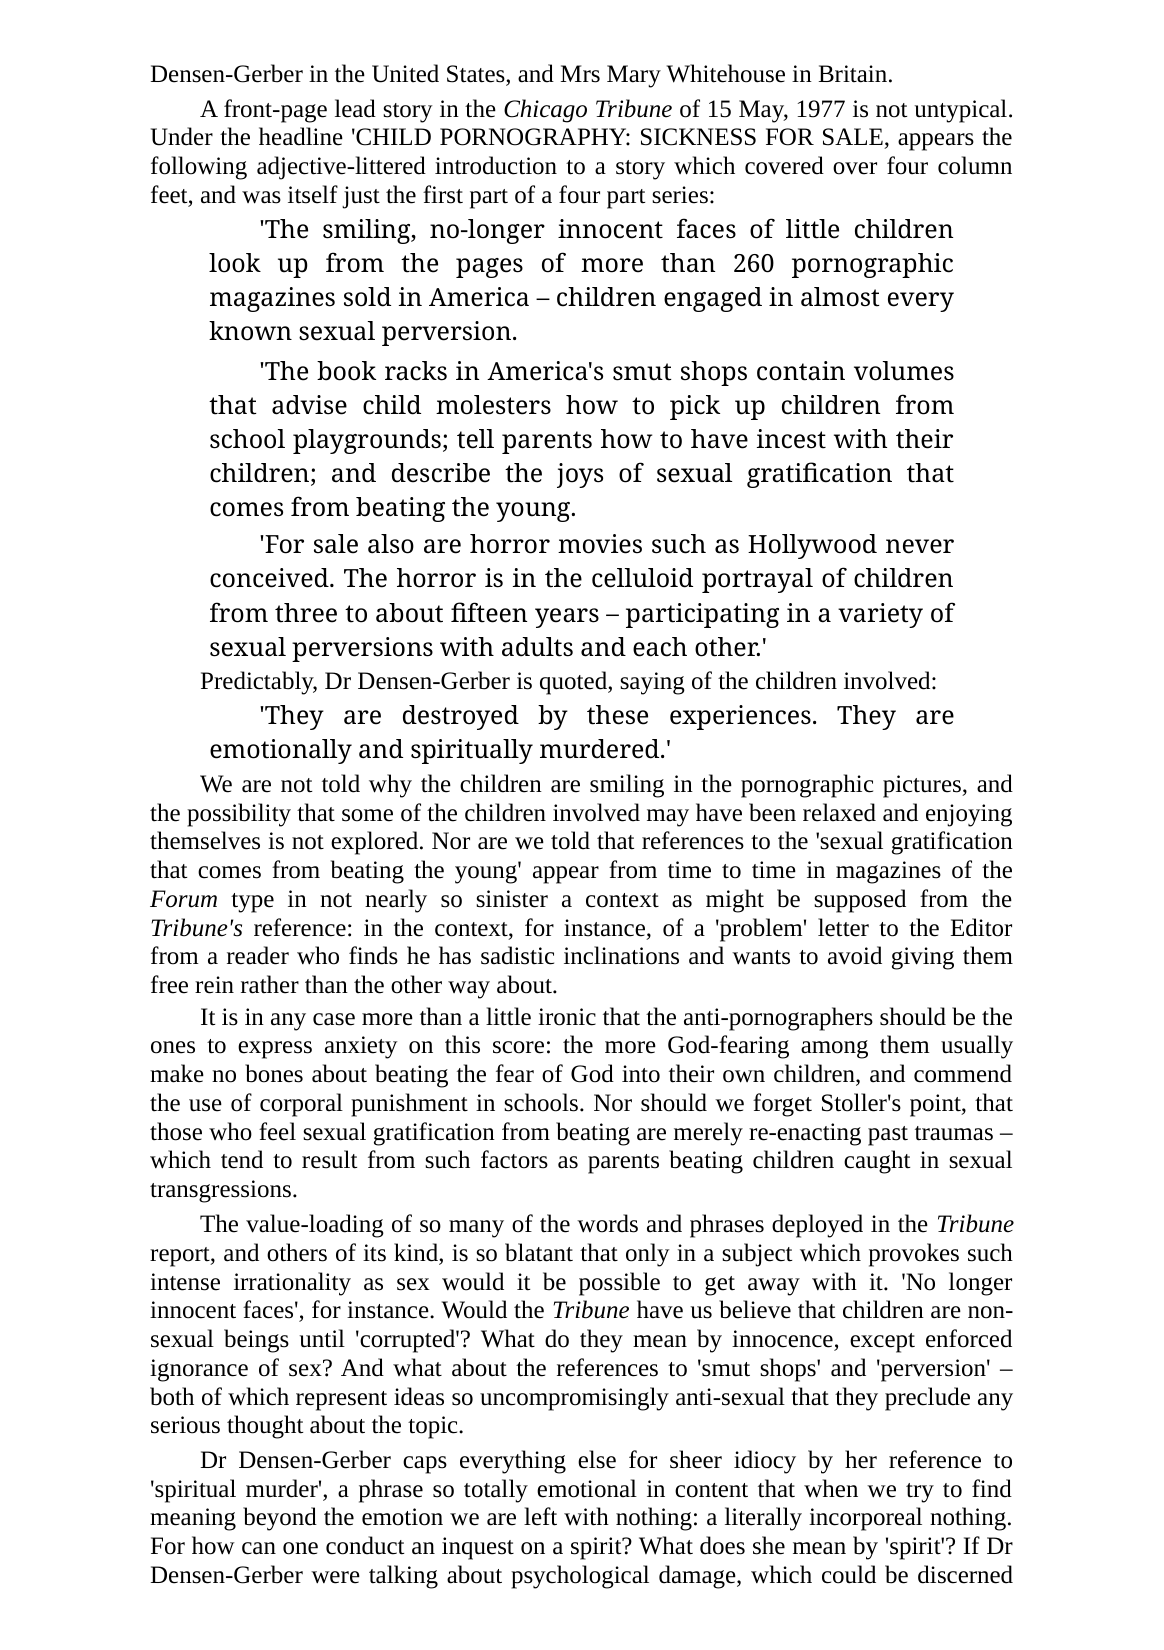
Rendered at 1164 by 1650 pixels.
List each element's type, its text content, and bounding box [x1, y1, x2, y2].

text 'The smiling, no-longer innocent faces of little children look up from the pages of more than 260 pornographic magazines sold in America – children engaged in almost every known sexual perversion. [209, 212, 955, 348]
text 'They are destroyed by these experiences. They are emotionally and spiritually murdered.' [209, 698, 955, 766]
text Densen-Gerber in the United States, and Mrs Mary Whitehouse in Britain. [150, 59, 1014, 88]
text It is in any case more than a little ironic that the anti-pornographers should be the ones to express anxiety on this score: the more God-fearing among them usually make no bones about beating the fear of God into their own children, and commend the use of corporal punishment in schools. Nor should we forget Stoller's point, that those who feel sexual gratification from beating are merely re-enacting past traumas – which tend to result from such factors as parents beating children caught in sexual transgressions. [150, 1002, 1014, 1203]
text A front-page lead story in the Chicago Tribune of 15 May, 1977 is not untypical. Under the headline 'CHILD PORNOGRAPHY: SICKNESS FOR SALE, appears the following adjective-littered introduction to a story which covered over four column feet, and was itself just the first part of a four part series: [150, 94, 1014, 209]
text Predictably, Dr Densen-Gerber is quoted, saying of the children involved: [150, 666, 1014, 695]
text The value-loading of so many of the words and phrases deployed in the Tribune report, and others of its kind, is so blatant that only in a subject which provokes such intense irrationality as sex would it be possible to get away with it. 'No longer innocent faces', for instance. Would the Tribune have us believe that children are non-sexual beings until 'corrupted'? What do they mean by innocence, except enforced ignorance of sex? And what about the references to 'smut shops' and 'perversion' – both of which represent ideas so uncompromisingly anti-sexual that they preclude any serious thought about the topic. [150, 1209, 1014, 1439]
text 'The book racks in America's smut shops contain volumes that advise child molesters how to pick up children from school playgrounds; tell parents how to have incest with their children; and describe the joys of sexual gratification that comes from beating the young. [209, 354, 955, 524]
text Dr Densen-Gerber caps everything else for sheer idiocy by her reference to 'spiritual murder', a phrase so totally emotional in content that when we try to find meaning beyond the emotion we are left with nothing: a literally incorporeal nothing. For how can one conduct an inquest on a spirit? What does she mean by 'spirit'? If Dr Densen-Gerber were talking about psychological damage, which could be discerned [150, 1445, 1014, 1589]
text We are not told why the children are smiling in the pornographic pictures, and the possibility that some of the children involved may have been relaxed and enjoying themselves is not explored. Nor are we told that references to the 'sexual gratification that comes from beating the young' appear from time to time in magazines of the Forum type in not nearly so sinister a context as might be supposed from the Tribune's reference: in the context, for instance, of a 'problem' letter to the Editor from a reader who finds he has sadistic inclinations and wants to avoid giving them free rein rather than the other way about. [150, 769, 1014, 999]
text 'For sale also are horror movies such as Hollywood never conceived. The horror is in the celluloid portrayal of children from three to about fifteen years – participating in a variety of sexual perversions with adults and each other.' [209, 527, 955, 663]
